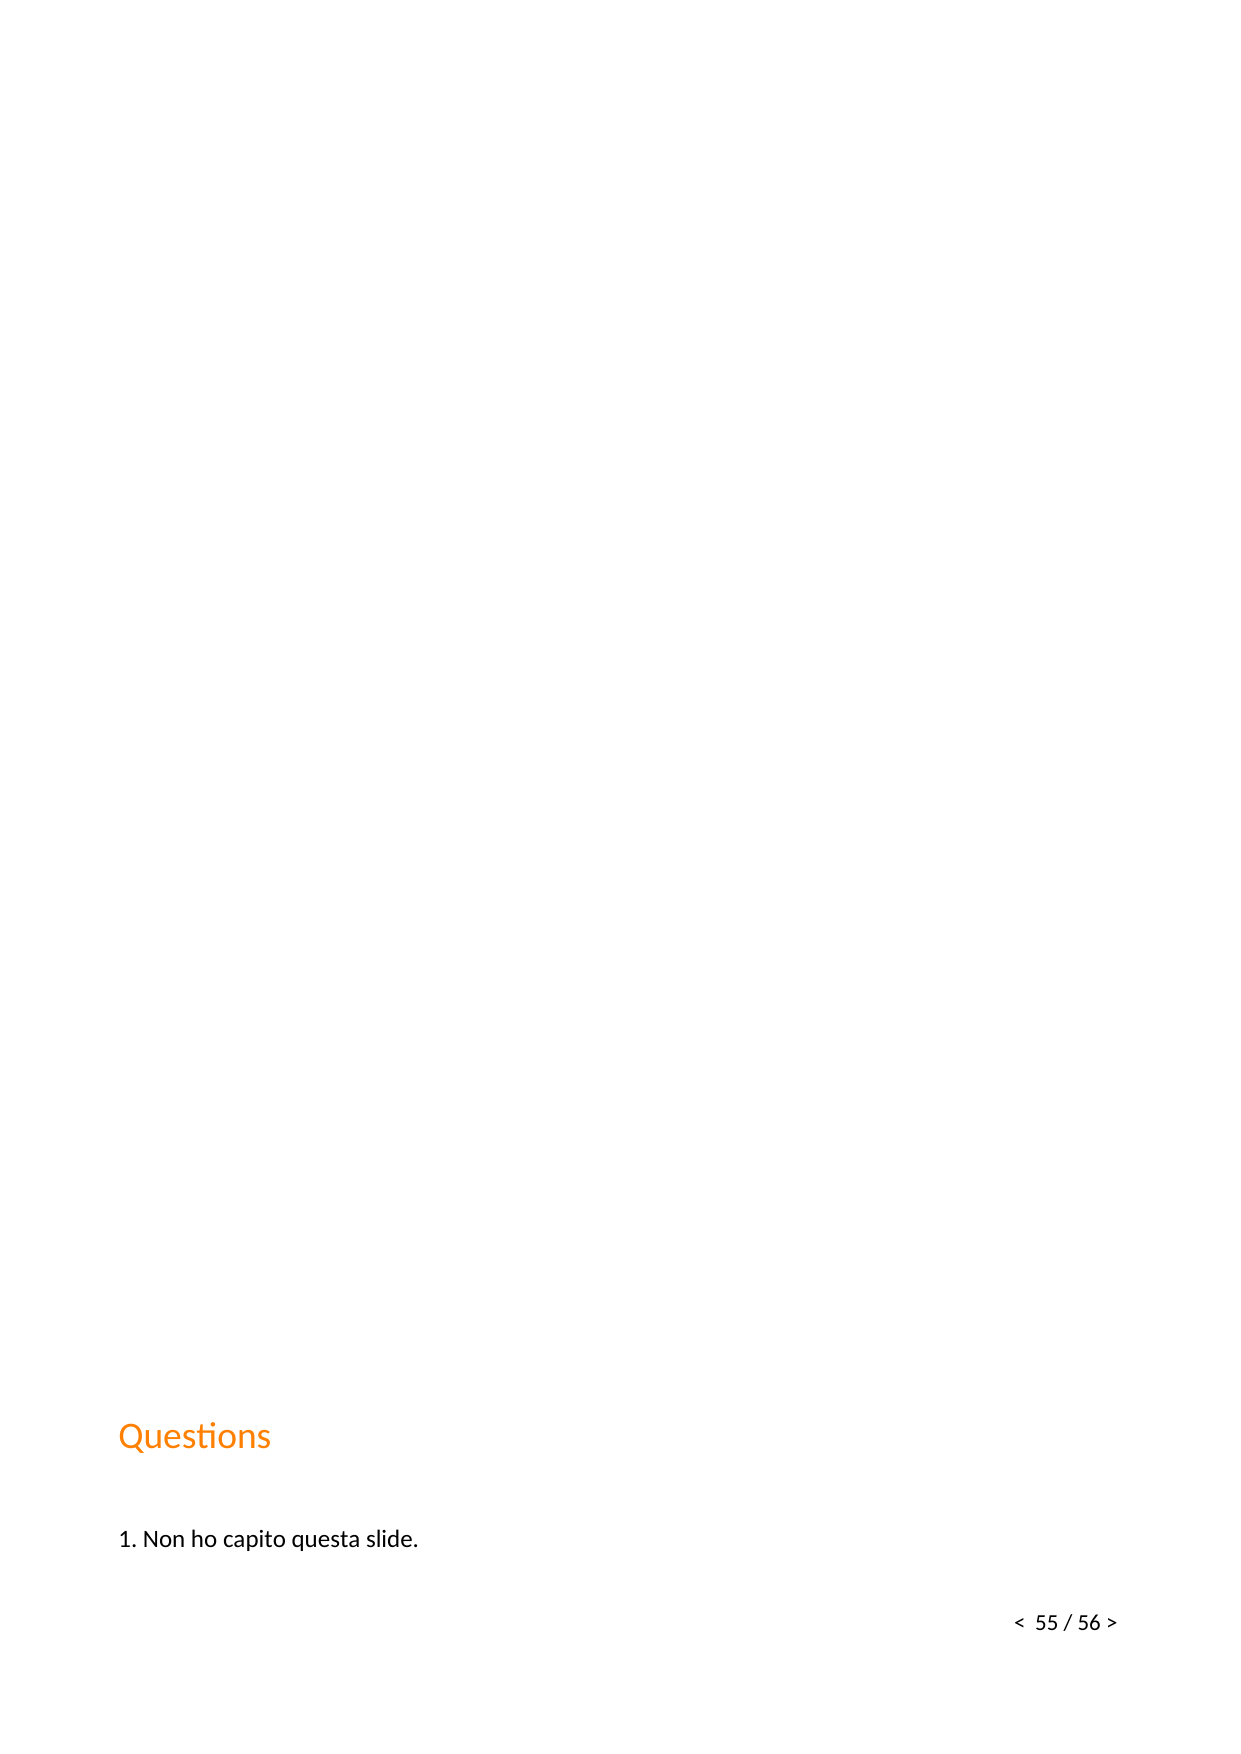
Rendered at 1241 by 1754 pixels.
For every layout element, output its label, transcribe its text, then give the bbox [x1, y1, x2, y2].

text 1. Non ho capito questa slide. [118, 1523, 1122, 1554]
subtitle Questions [118, 1412, 1122, 1458]
